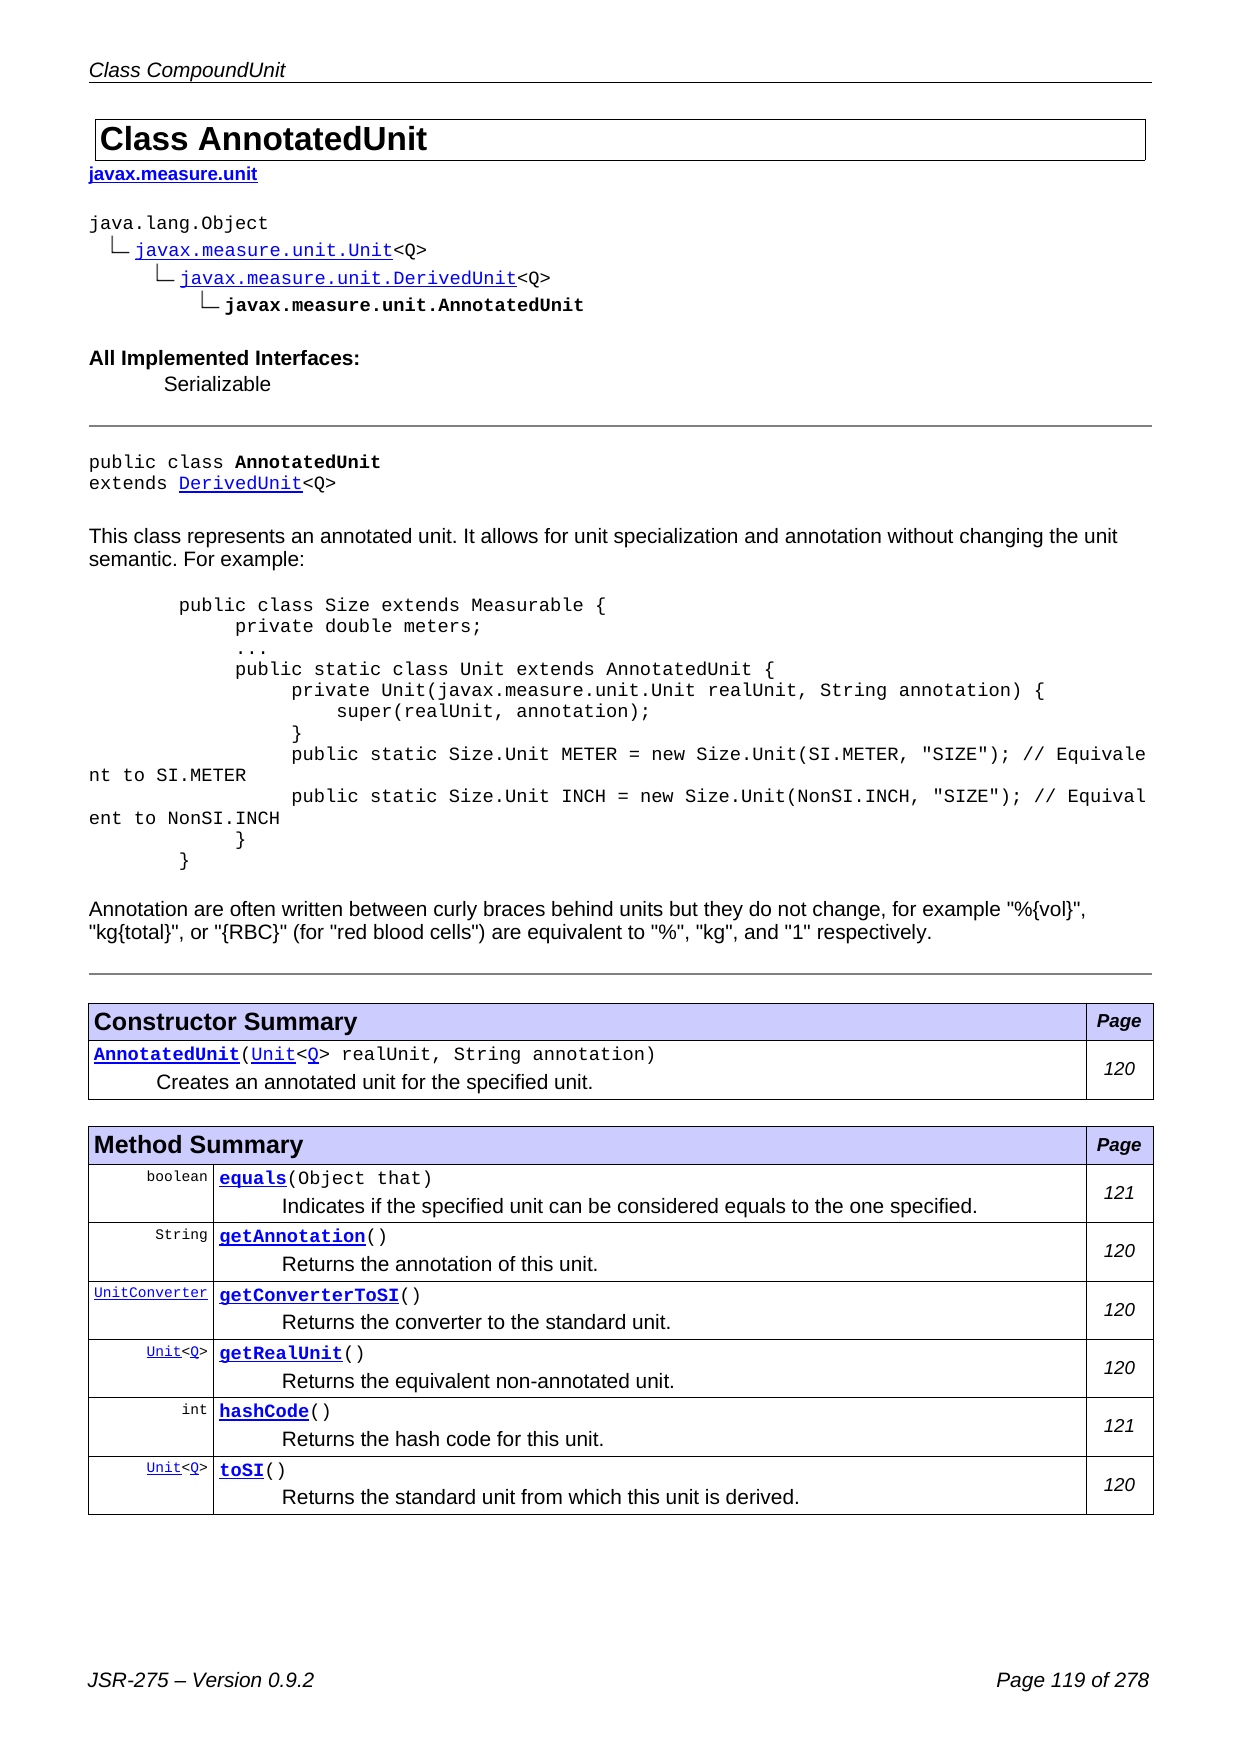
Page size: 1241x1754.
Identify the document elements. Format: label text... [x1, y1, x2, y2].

text public class Size extends Measurable { private double meters; ... public static class Unit extends AnnotatedUnit { private Unit(javax.measure.unit.Unit realUnit, String annotation) { super(realUnit, annotation); } public static Size.Unit METER = new Size.Unit(SI.METER, "SIZE"); // Equivalent to SI.METER public static Size.Unit INCH = new Size.Unit(NonSI.INCH, "SIZE"); // Equivalent to NonSI.INCH } } [88, 596, 1152, 872]
table_cell 118 [1087, 1041, 1153, 1098]
table_cell equals(Object that) Indicates if the specified unit can be considered equals to the one specified. [214, 1165, 1086, 1222]
table_header Constructor Summary [89, 1004, 1086, 1040]
table_cell getConverterToSI() Returns the converter to the standard unit. [214, 1282, 1086, 1339]
table_cell getAnnotation() Returns the annotation of this unit. [214, 1223, 1086, 1281]
text public class AnnotatedUnit [88, 453, 1152, 474]
subtitle Class AnnotatedUnit [96, 120, 1145, 160]
text javax.measure.unit.DerivedUnit<Q> [88, 262, 1152, 290]
table_cell Unit<Q> [89, 1340, 213, 1397]
table_cell getRealUnit() Returns the equivalent non-annotated unit. [214, 1340, 1086, 1397]
table_cell AnnotatedUnit(Unit<Q> realUnit, String annotation) Creates an annotated unit for the specified unit. [89, 1041, 1086, 1098]
table_header Page [1087, 1004, 1153, 1040]
table_cell int [89, 1398, 213, 1456]
text Annotation are often written between curly braces behind units but they do not change, for example "%{vol}", "kg{total}", or "{RBC}" (for "red blood cells") are equivalent to "%", "kg", and "1" respectively. [88, 897, 1152, 944]
text This class represents an annotated unit. It allows for unit specialization and annotation without changing the unit semantic. For example: [88, 524, 1152, 571]
table_cell UnitConverter [89, 1282, 213, 1339]
picture [201, 290, 225, 312]
picture [111, 235, 135, 257]
text javax.measure.unit.AnnotatedUnit [88, 290, 1152, 317]
subtitle All Implemented Interfaces: [88, 347, 1152, 370]
table_header Page [1087, 1127, 1153, 1164]
text javax.measure.unit [88, 164, 1152, 184]
table_cell 118 [1087, 1282, 1153, 1339]
picture [156, 262, 180, 285]
text Serializable [163, 372, 1152, 395]
table_cell 118 [1087, 1223, 1153, 1281]
text java.lang.Object [88, 214, 1152, 235]
table_header Method Summary [89, 1127, 1086, 1164]
table_cell 119 [1087, 1398, 1153, 1456]
text extends DerivedUnit<Q> [88, 474, 1152, 495]
table_cell 119 [1087, 1165, 1153, 1222]
table_cell String [89, 1223, 213, 1281]
table_cell 118 [1087, 1457, 1153, 1514]
text javax.measure.unit.Unit<Q> [88, 235, 1152, 262]
table_cell boolean [89, 1165, 213, 1222]
table_cell toSI() Returns the standard unit from which this unit is derived. [214, 1457, 1086, 1514]
table_cell hashCode() Returns the hash code for this unit. [214, 1398, 1086, 1456]
table_cell 118 [1087, 1340, 1153, 1397]
table_cell Unit<Q> [89, 1457, 213, 1514]
